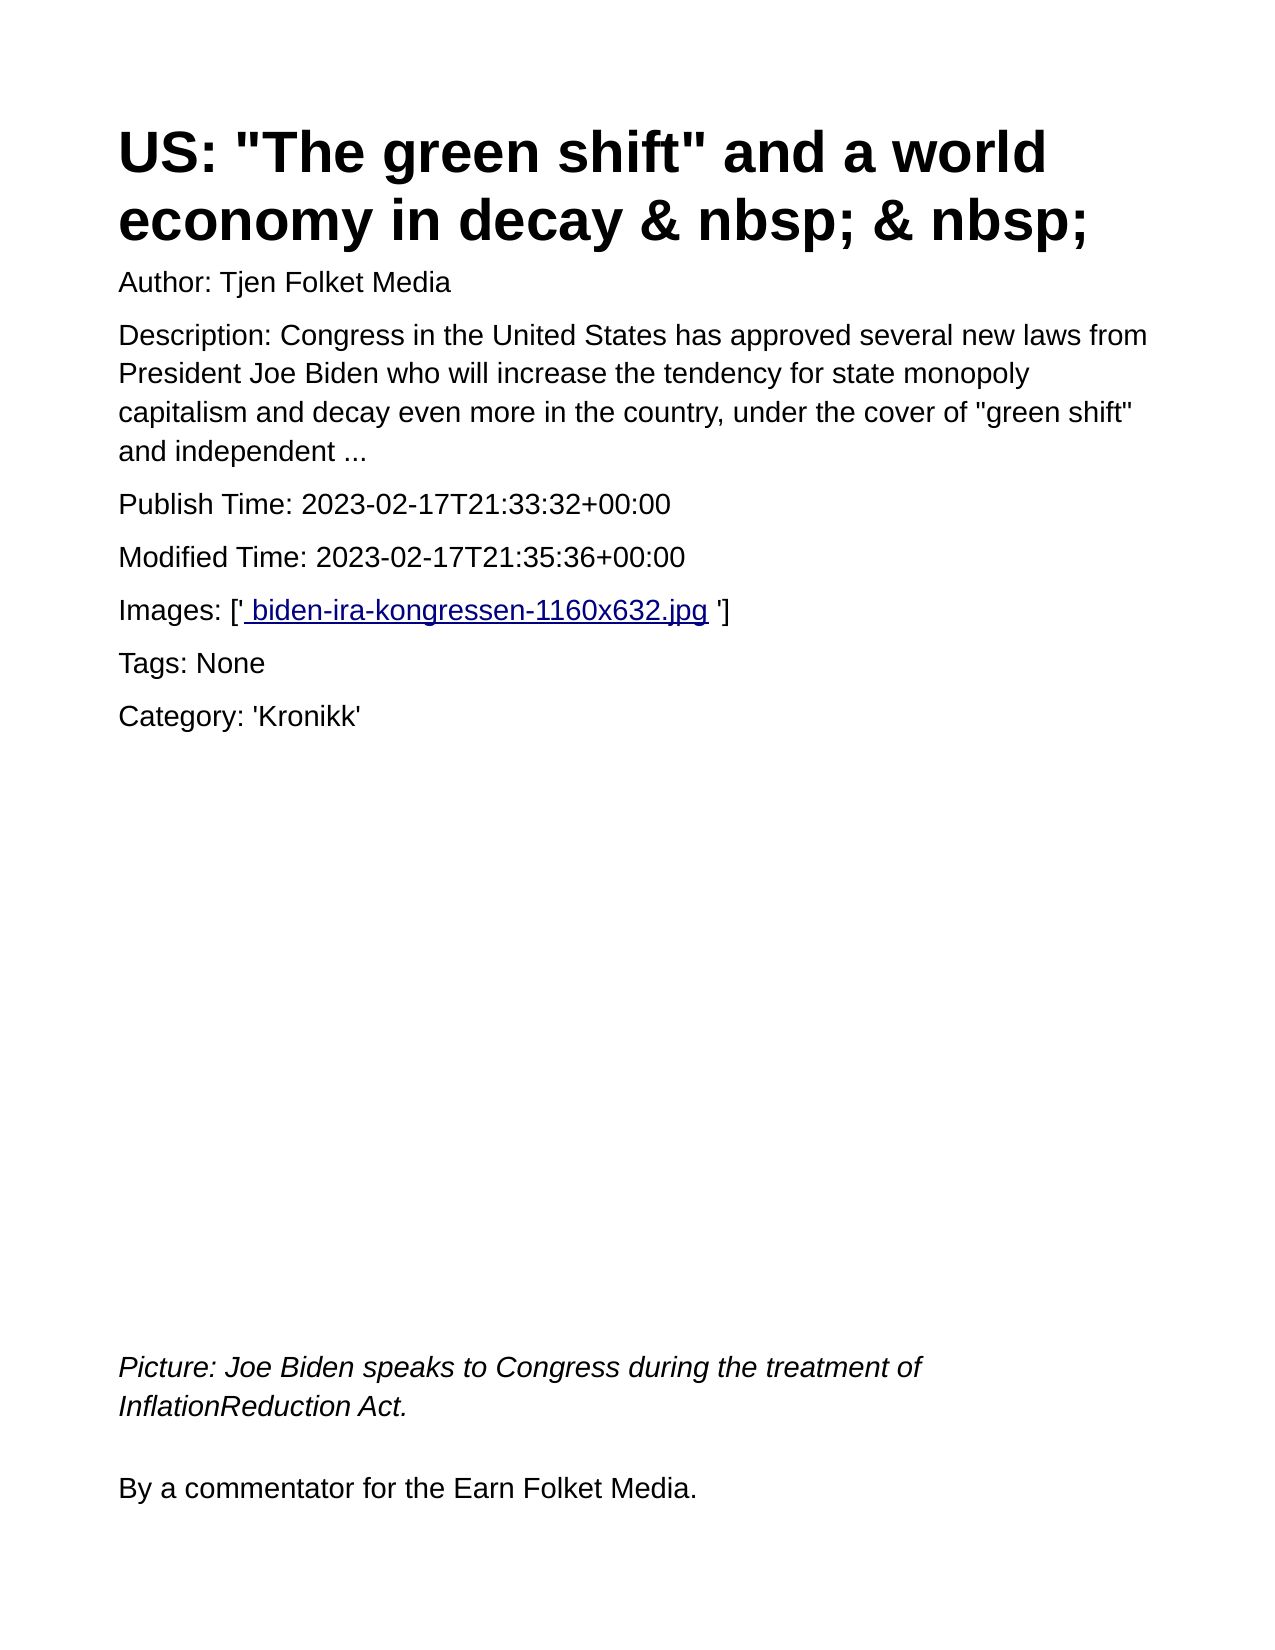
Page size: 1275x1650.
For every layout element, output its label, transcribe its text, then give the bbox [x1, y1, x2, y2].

text Category: 'Kronikk' [118, 699, 1157, 733]
text Modified Time: 2023-02-17T21:35:36+00:00 [118, 540, 1157, 573]
text Author: Tjen Folket Media [118, 265, 1157, 298]
text Description: Congress in the United States has approved several new laws from President Joe Biden who will increase the tendency for state monopoly capitalism and decay even more in the country, under the cover of "green shift" and independent ... [118, 318, 1157, 467]
subtitle US: "The green shift" and a world economy in decay & nbsp; & nbsp; [118, 118, 1157, 252]
text Picture: Joe Biden speaks to Congress during the treatment of InflationReduction Act. [118, 752, 1157, 1423]
text Publish Time: 2023-02-17T21:33:32+00:00 [118, 487, 1157, 520]
text Images: [' biden-ira-kongressen-1160x632.jpg '] [118, 593, 1157, 626]
text By a commentator for the Earn Folket Media. [118, 1471, 1157, 1504]
text Tags: None [118, 646, 1157, 679]
